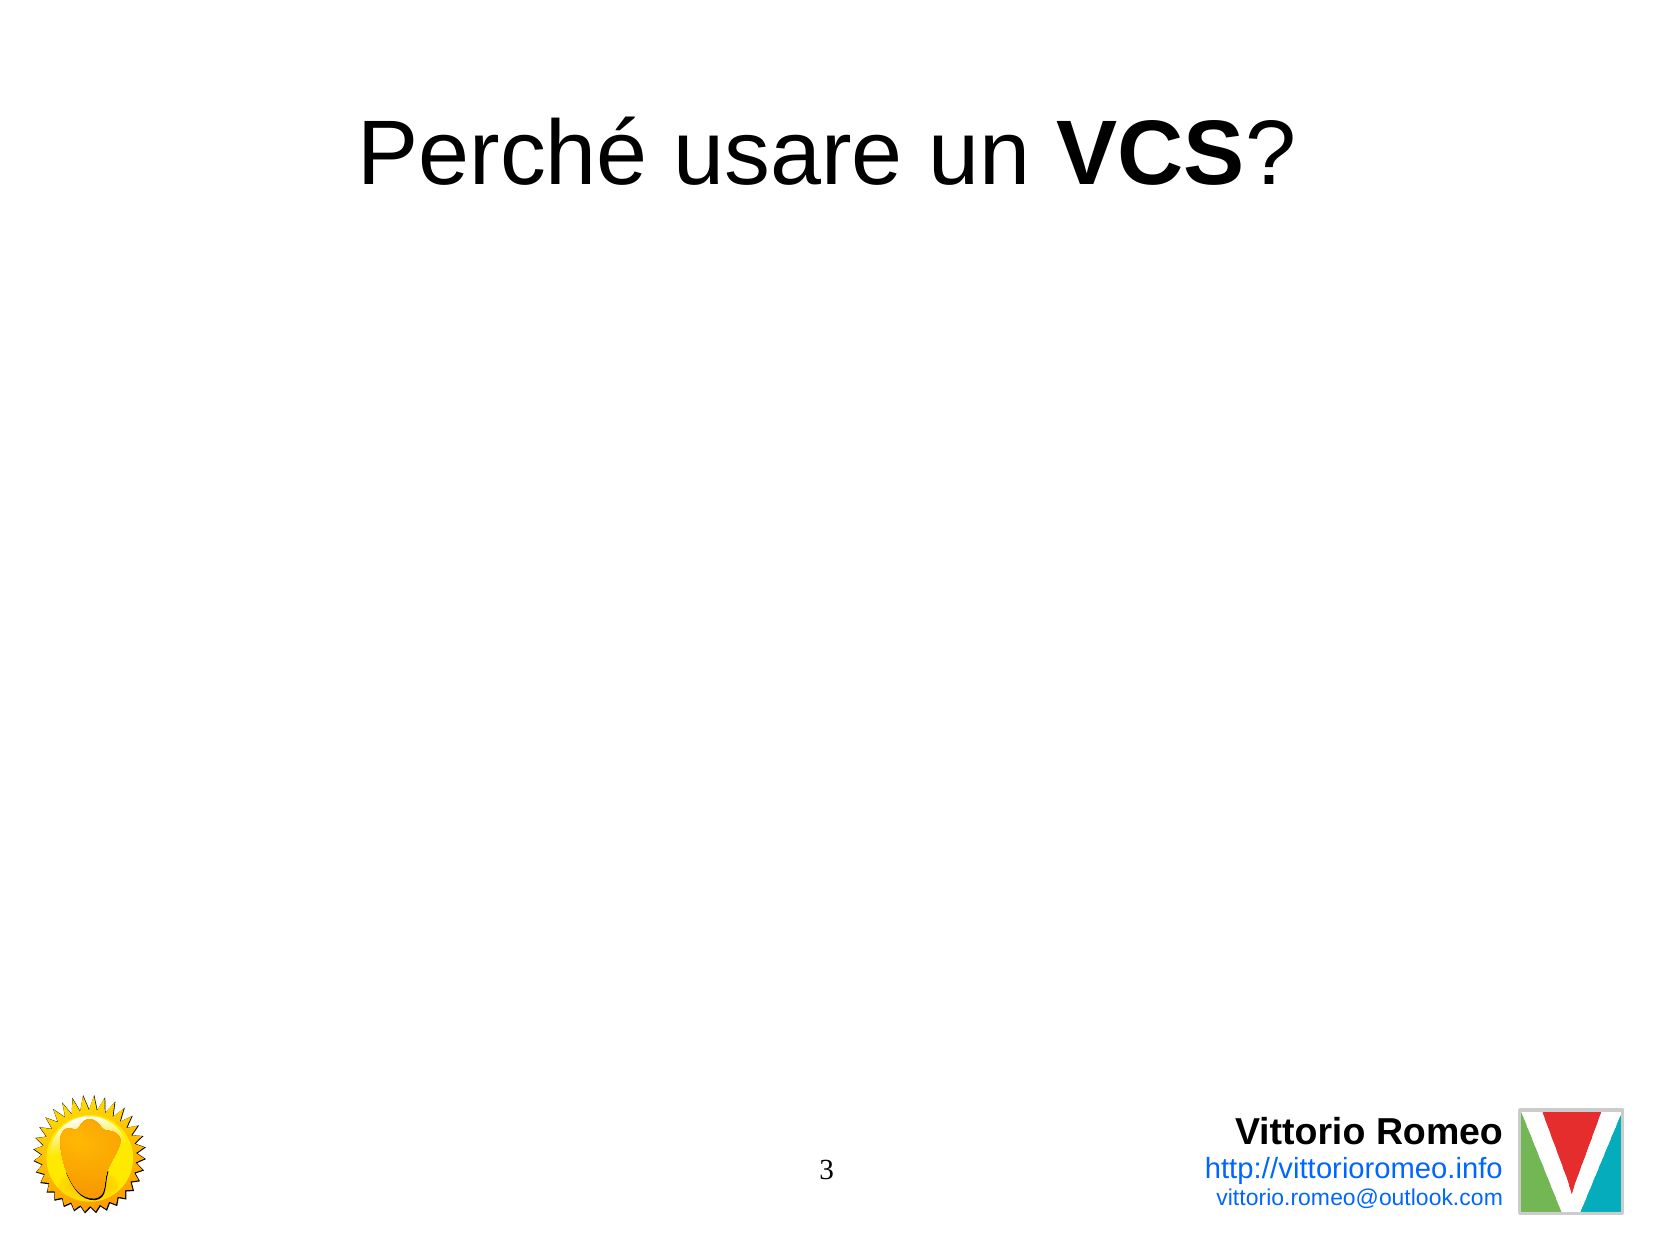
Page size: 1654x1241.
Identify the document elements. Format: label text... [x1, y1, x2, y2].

picture [1521, 1112, 1621, 1212]
title Perché usare un VCS? [82, 49, 1571, 257]
